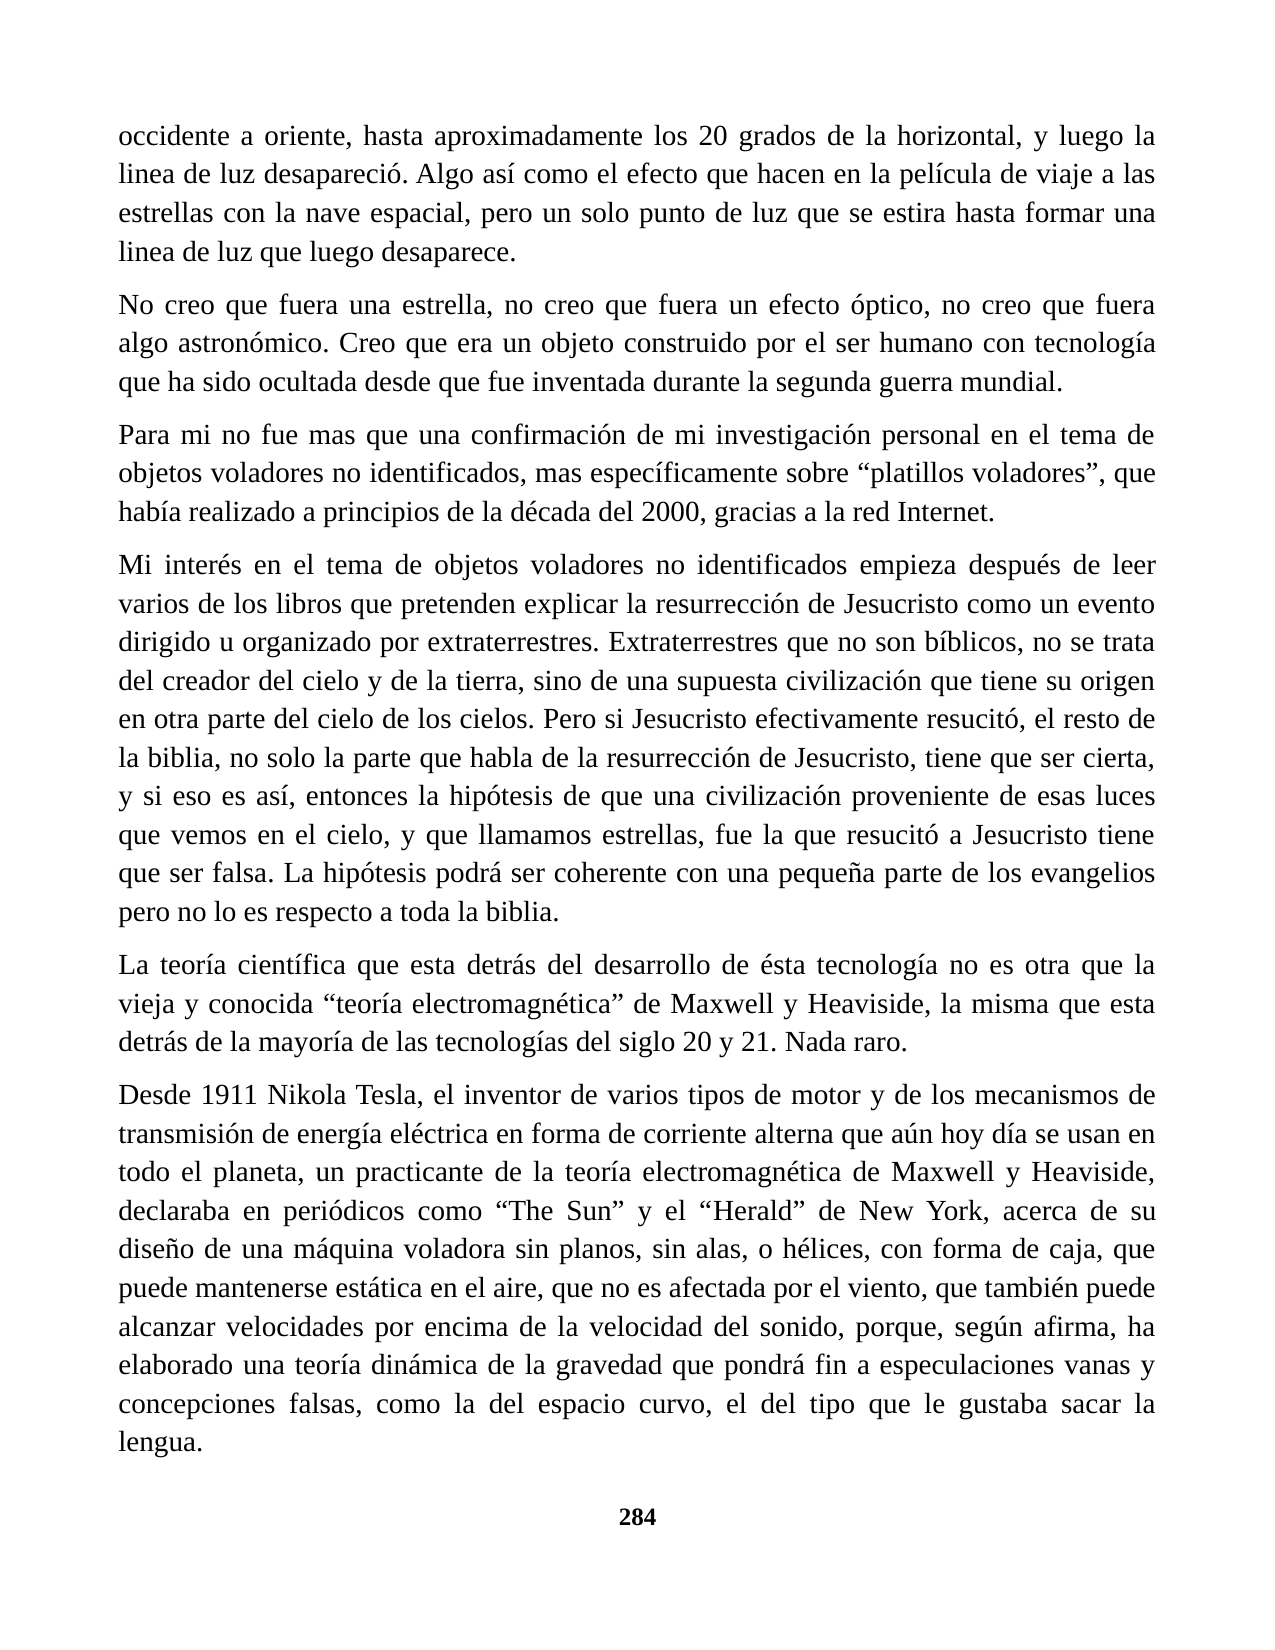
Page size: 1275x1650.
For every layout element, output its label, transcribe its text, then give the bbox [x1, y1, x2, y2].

text No creo que fuera una estrella, no creo que fuera un efecto óptico, no creo que fuera algo astronómico. Creo que era un objeto construido por el ser humano con tecnología que ha sido ocultada desde que fue inventada durante la segunda guerra mundial. [118, 287, 1157, 397]
text occidente a oriente, hasta aproximadamente los 20 grados de la horizontal, y luego la linea de luz desapareció. Algo así como el efecto que hacen en la película de viaje a las estrellas con la nave espacial, pero un solo punto de luz que se estira hasta formar una linea de luz que luego desaparece. [118, 118, 1157, 267]
text Mi interés en el tema de objetos voladores no identificados empieza después de leer varios de los libros que pretenden explicar la resurrección de Jesucristo como un evento dirigido u organizado por extraterrestres. Extraterrestres que no son bíblicos, no se trata del creador del cielo y de la tierra, sino de una supuesta civilización que tiene su origen en otra parte del cielo de los cielos. Pero si Jesucristo efectivamente resucitó, el resto de la biblia, no solo la parte que habla de la resurrección de Jesucristo, tiene que ser cierta, y si eso es así, entonces la hipótesis de que una civilización proveniente de esas luces que vemos en el cielo, y que llamamos estrellas, fue la que resucitó a Jesucristo tiene que ser falsa. La hipótesis podrá ser coherente con una pequeña parte de los evangelios pero no lo es respecto a toda la biblia. [118, 547, 1157, 928]
text Para mi no fue mas que una confirmación de mi investigación personal en el tema de objetos voladores no identificados, mas específicamente sobre “platillos voladores”, que había realizado a principios de la década del 2000, gracias a la red Internet. [118, 417, 1157, 528]
text La teoría científica que esta detrás del desarrollo de ésta tecnología no es otra que la vieja y conocida “teoría electromagnética” de Maxwell y Heaviside, la misma que esta detrás de la mayoría de las tecnologías del siglo 20 y 21. Nada raro. [118, 947, 1157, 1058]
text Desde 1911 Nikola Tesla, el inventor de varios tipos de motor y de los mecanismos de transmisión de energía eléctrica en forma de corriente alterna que aún hoy día se usan en todo el planeta, un practicante de la teoría electromagnética de Maxwell y Heaviside, declaraba en periódicos como “The Sun” y el “Herald” de New York, acerca de su diseño de una máquina voladora sin planos, sin alas, o hélices, con forma de caja, que puede mantenerse estática en el aire, que no es afectada por el viento, que también puede alcanzar velocidades por encima de la velocidad del sonido, porque, según afirma, ha elaborado una teoría dinámica de la gravedad que pondrá fin a especulaciones vanas y concepciones falsas, como la del espacio curvo, el del tipo que le gustaba sacar la lengua. [118, 1077, 1157, 1458]
